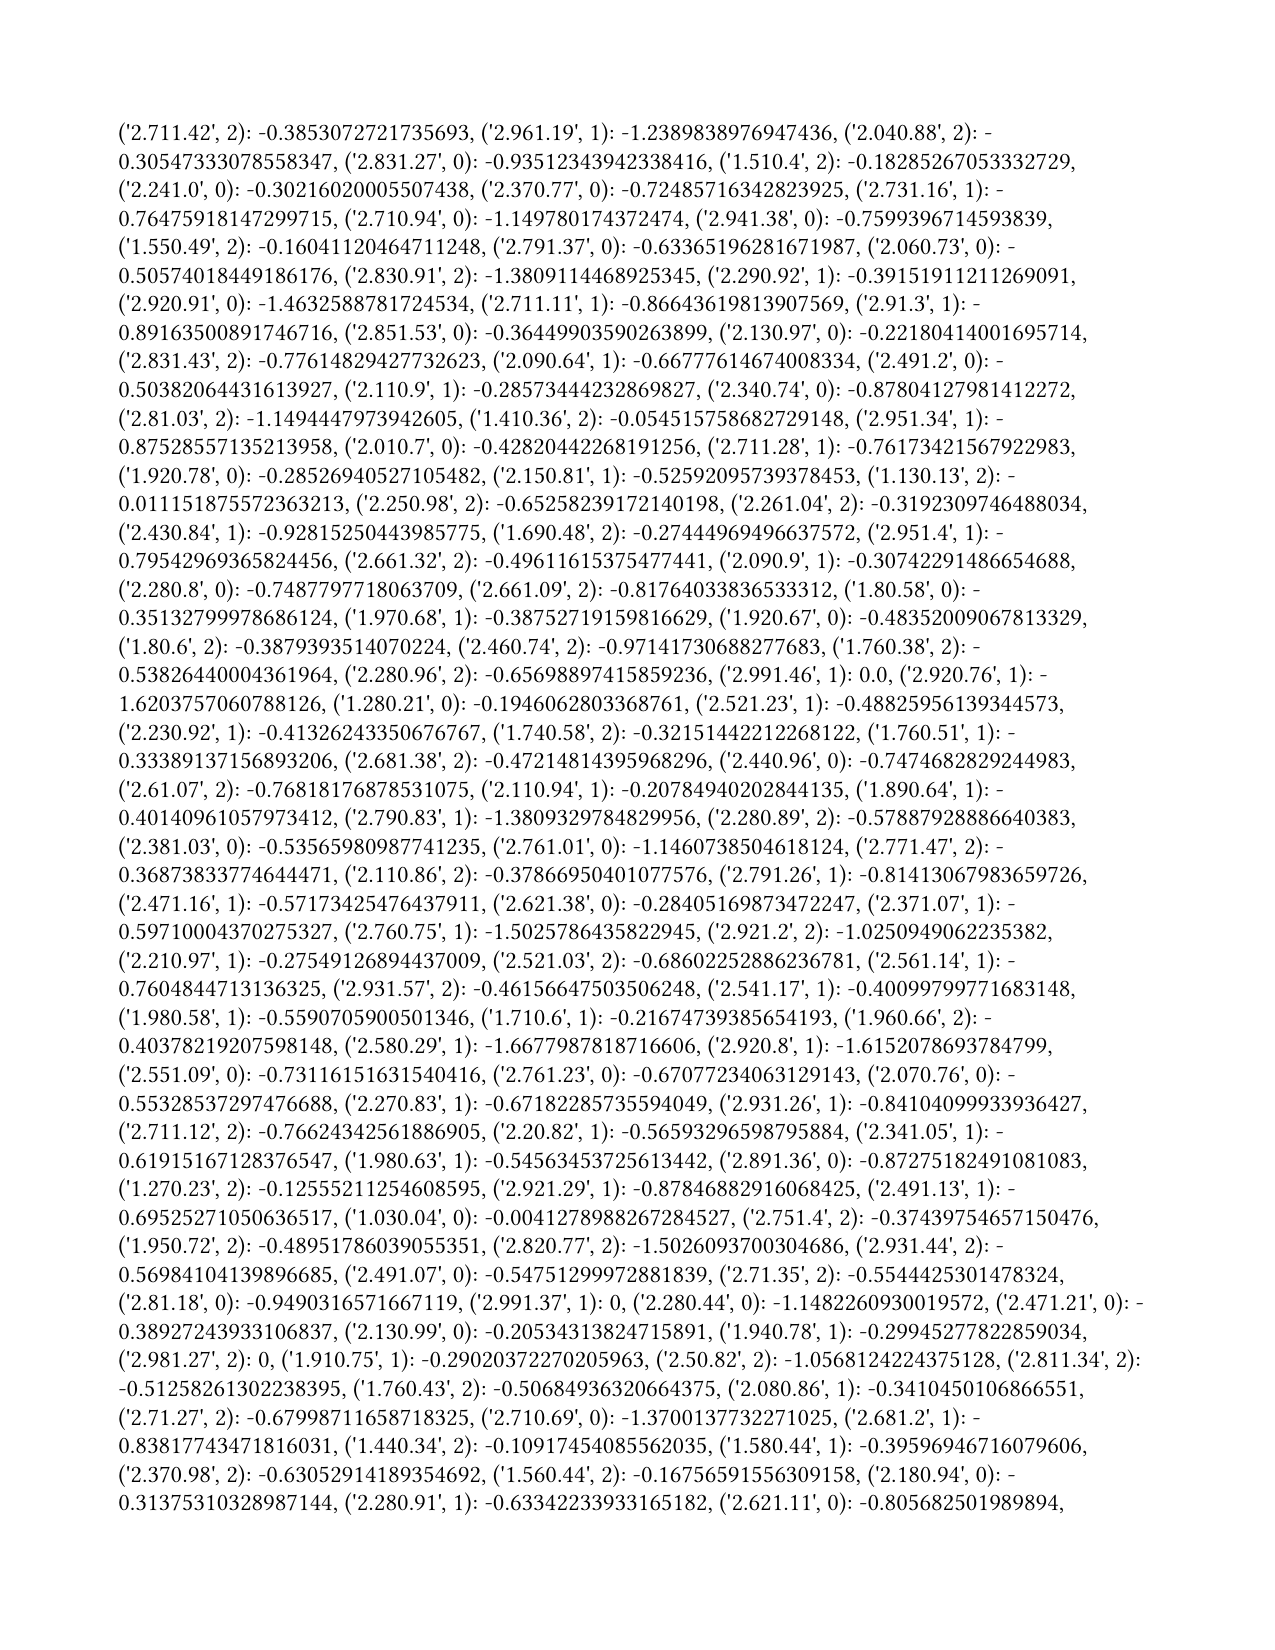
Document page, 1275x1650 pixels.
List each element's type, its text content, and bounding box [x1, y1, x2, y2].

text ('2.711.42', 2): -0.3853072721735693, ('2.961.19', 1): -1.2389838976947436, ('2.040.88', 2): -0.30547333078558347, ('2.831.27', 0): -0.93512343942338416, ('1.510.4', 2): -0.18285267053332729, ('2.241.0', 0): -0.30216020005507438, ('2.370.77', 0): -0.72485716342823925, ('2.731.16', 1): -0.76475918147299715, ('2.710.94', 0): -1.149780174372474, ('2.941.38', 0): -0.7599396714593839, ('1.550.49', 2): -0.16041120464711248, ('2.791.37', 0): -0.63365196281671987, ('2.060.73', 0): -0.50574018449186176, ('2.830.91', 2): -1.3809114468925345, ('2.290.92', 1): -0.39151911211269091, ('2.920.91', 0): -1.4632588781724534, ('2.711.11', 1): -0.86643619813907569, ('2.91.3', 1): -0.89163500891746716, ('2.851.53', 0): -0.36449903590263899, ('2.130.97', 0): -0.22180414001695714, ('2.831.43', 2): -0.77614829427732623, ('2.090.64', 1): -0.66777614674008334, ('2.491.2', 0): -0.50382064431613927, ('2.110.9', 1): -0.28573444232869827, ('2.340.74', 0): -0.87804127981412272, ('2.81.03', 2): -1.1494447973942605, ('1.410.36', 2): -0.054515758682729148, ('2.951.34', 1): -0.87528557135213958, ('2.010.7', 0): -0.42820442268191256, ('2.711.28', 1): -0.76173421567922983, ('1.920.78', 0): -0.28526940527105482, ('2.150.81', 1): -0.52592095739378453, ('1.130.13', 2): -0.011151875572363213, ('2.250.98', 2): -0.65258239172140198, ('2.261.04', 2): -0.3192309746488034, ('2.430.84', 1): -0.92815250443985775, ('1.690.48', 2): -0.27444969496637572, ('2.951.4', 1): -0.79542969365824456, ('2.661.32', 2): -0.49611615375477441, ('2.090.9', 1): -0.30742291486654688, ('2.280.8', 0): -0.7487797718063709, ('2.661.09', 2): -0.81764033836533312, ('1.80.58', 0): -0.35132799978686124, ('1.970.68', 1): -0.38752719159816629, ('1.920.67', 0): -0.48352009067813329, ('1.80.6', 2): -0.3879393514070224, ('2.460.74', 2): -0.97141730688277683, ('1.760.38', 2): -0.53826440004361964, ('2.280.96', 2): -0.65698897415859236, ('2.991.46', 1): 0.0, ('2.920.76', 1): -1.6203757060788126, ('1.280.21', 0): -0.1946062803368761, ('2.521.23', 1): -0.48825956139344573, ('2.230.92', 1): -0.41326243350676767, ('1.740.58', 2): -0.32151442212268122, ('1.760.51', 1): -0.33389137156893206, ('2.681.38', 2): -0.47214814395968296, ('2.440.96', 0): -0.7474682829244983, ('2.61.07', 2): -0.76818176878531075, ('2.110.94', 1): -0.20784940202844135, ('1.890.64', 1): -0.40140961057973412, ('2.790.83', 1): -1.3809329784829956, ('2.280.89', 2): -0.57887928886640383, ('2.381.03', 0): -0.53565980987741235, ('2.761.01', 0): -1.1460738504618124, ('2.771.47', 2): -0.36873833774644471, ('2.110.86', 2): -0.37866950401077576, ('2.791.26', 1): -0.81413067983659726, ('2.471.16', 1): -0.57173425476437911, ('2.621.38', 0): -0.28405169873472247, ('2.371.07', 1): -0.59710004370275327, ('2.760.75', 1): -1.5025786435822945, ('2.921.2', 2): -1.0250949062235382, ('2.210.97', 1): -0.27549126894437009, ('2.521.03', 2): -0.68602252886236781, ('2.561.14', 1): -0.7604844713136325, ('2.931.57', 2): -0.46156647503506248, ('2.541.17', 1): -0.40099799771683148, ('1.980.58', 1): -0.5590705900501346, ('1.710.6', 1): -0.21674739385654193, ('1.960.66', 2): -0.40378219207598148, ('2.580.29', 1): -1.6677987818716606, ('2.920.8', 1): -1.6152078693784799, ('2.551.09', 0): -0.73116151631540416, ('2.761.23', 0): -0.67077234063129143, ('2.070.76', 0): -0.55328537297476688, ('2.270.83', 1): -0.67182285735594049, ('2.931.26', 1): -0.84104099933936427, ('2.711.12', 2): -0.76624342561886905, ('2.20.82', 1): -0.56593296598795884, ('2.341.05', 1): -0.61915167128376547, ('1.980.63', 1): -0.54563453725613442, ('2.891.36', 0): -0.87275182491081083, ('1.270.23', 2): -0.12555211254608595, ('2.921.29', 1): -0.87846882916068425, ('2.491.13', 1): -0.69525271050636517, ('1.030.04', 0): -0.0041278988267284527, ('2.751.4', 2): -0.37439754657150476, ('1.950.72', 2): -0.48951786039055351, ('2.820.77', 2): -1.5026093700304686, ('2.931.44', 2): -0.56984104139896685, ('2.491.07', 0): -0.54751299972881839, ('2.71.35', 2): -0.5544425301478324, ('2.81.18', 0): -0.9490316571667119, ('2.991.37', 1): 0, ('2.280.44', 0): -1.1482260930019572, ('2.471.21', 0): -0.38927243933106837, ('2.130.99', 0): -0.20534313824715891, ('1.940.78', 1): -0.29945277822859034, ('2.981.27', 2): 0, ('1.910.75', 1): -0.29020372270205963, ('2.50.82', 2): -1.0568124224375128, ('2.811.34', 2): -0.51258261302238395, ('1.760.43', 2): -0.50684936320664375, ('2.080.86', 1): -0.3410450106866551, ('2.71.27', 2): -0.67998711658718325, ('2.710.69', 0): -1.3700137732271025, ('2.681.2', 1): -0.83817743471816031, ('1.440.34', 2): -0.10917454085562035, ('1.580.44', 1): -0.39596946716079606, ('2.370.98', 2): -0.63052914189354692, ('1.560.44', 2): -0.16756591556309158, ('2.180.94', 0): -0.31375310328987144, ('2.280.91', 1): -0.63342233933165182, ('2.621.11', 0): -0.805682501989894, [118, 118, 1157, 1517]
